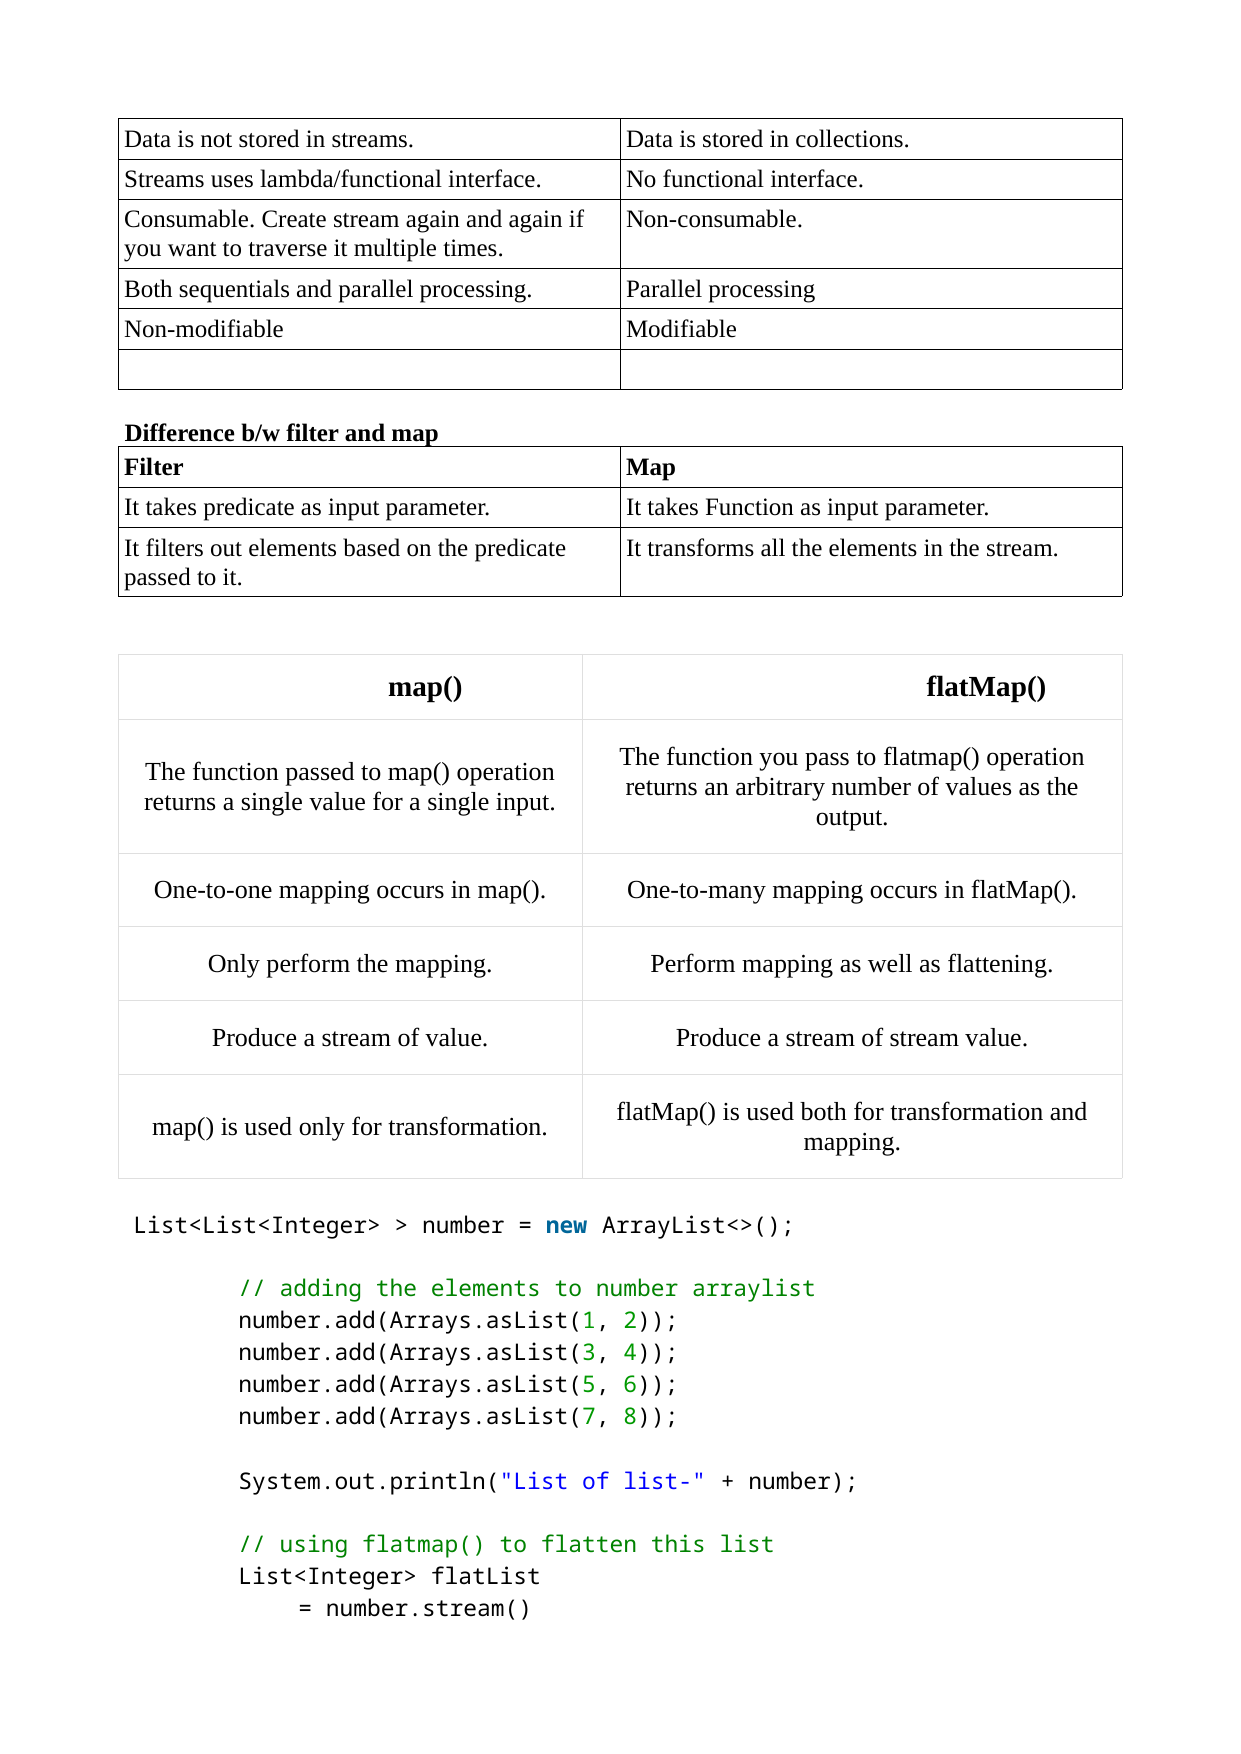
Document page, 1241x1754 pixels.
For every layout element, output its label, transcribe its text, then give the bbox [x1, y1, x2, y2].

text number.add(Arrays.asList(3, 4)); [118, 1336, 1122, 1368]
table_header flatMap() [583, 655, 1122, 718]
table_cell Data is stored in collections. [621, 119, 1122, 158]
text = number.stream() [118, 1592, 1122, 1623]
table_cell Non-modifiable [119, 309, 620, 348]
text List<List<Integer> > number = new ArrayList<>(); [118, 1207, 1122, 1241]
table_header map() [119, 655, 582, 718]
table_cell The function you pass to flatmap() operation returns an arbitrary number of values as the output. [583, 720, 1122, 852]
table_cell Data is not stored in streams. [119, 119, 620, 158]
table_cell Produce a stream of value. [119, 1001, 582, 1074]
table_cell flatMap() is used both for transformation and mapping. [583, 1075, 1122, 1178]
table_cell The function passed to map() operation returns a single value for a single input. [119, 720, 582, 852]
table_cell Streams uses lambda/functional interface. [119, 160, 620, 199]
text number.add(Arrays.asList(7, 8)); [118, 1400, 1122, 1432]
table_cell It filters out elements based on the predicate passed to it. [119, 528, 620, 596]
text System.out.println("List of list-" + number); [118, 1462, 1122, 1497]
table_cell Non-consumable. [621, 200, 1122, 268]
text List<Integer> flatList [118, 1559, 1122, 1592]
table_cell map() is used only for transformation. [119, 1075, 582, 1178]
table_cell Both sequentials and parallel processing. [119, 269, 620, 308]
table_cell One-to-one mapping occurs in map(). [119, 854, 582, 926]
table_cell Produce a stream of stream value. [583, 1001, 1122, 1074]
table_cell [119, 350, 620, 389]
text number.add(Arrays.asList(1, 2)); [118, 1304, 1122, 1336]
text // using flatmap() to flatten this list [118, 1528, 1122, 1559]
table_cell Modifiable [621, 309, 1122, 348]
table_cell It takes predicate as input parameter. [119, 488, 620, 527]
text Difference b/w filter and map [118, 418, 1122, 446]
table_cell [621, 350, 1122, 389]
table_cell Perform mapping as well as flattening. [583, 927, 1122, 1000]
text // adding the elements to number arraylist [118, 1272, 1122, 1304]
table_header Map [621, 447, 1122, 487]
table_cell No functional interface. [621, 160, 1122, 199]
text number.add(Arrays.asList(5, 6)); [118, 1368, 1122, 1400]
table_header Filter [119, 447, 620, 487]
table_cell It transforms all the elements in the stream. [621, 528, 1122, 596]
table_cell Consumable. Create stream again and again if you want to traverse it multiple times. [119, 200, 620, 268]
table_cell One-to-many mapping occurs in flatMap(). [583, 854, 1122, 926]
table_cell It takes Function as input parameter. [621, 488, 1122, 527]
table_cell Only perform the mapping. [119, 927, 582, 1000]
table_cell Parallel processing [621, 269, 1122, 308]
